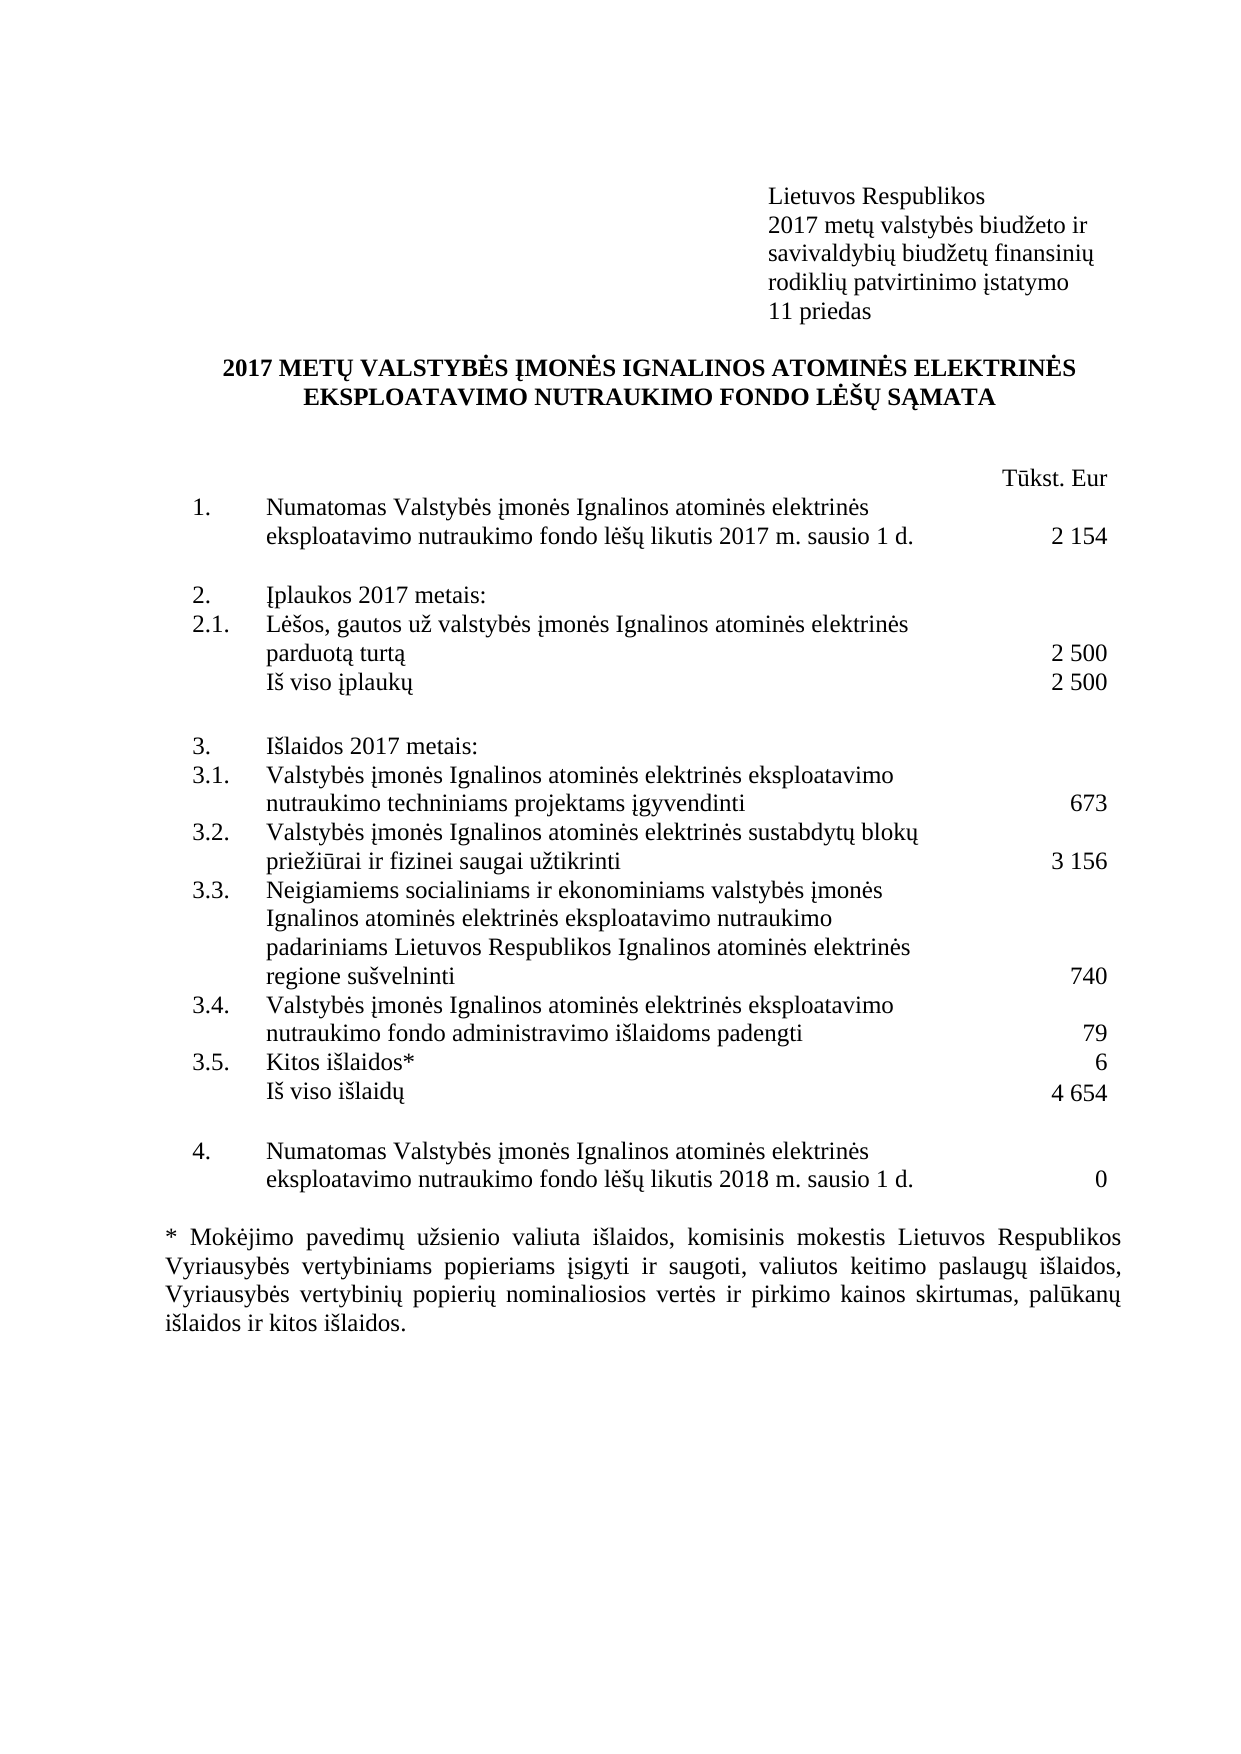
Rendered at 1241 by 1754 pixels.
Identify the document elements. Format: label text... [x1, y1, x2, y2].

table_cell 4 654 [966, 1076, 1118, 1107]
table_cell 2 154 [966, 492, 1118, 550]
table_cell [181, 1107, 254, 1136]
table_cell 79 [966, 990, 1118, 1047]
text 2017 METŲ VALSTYBĖS ĮMONĖS IGNALINOS ATOMINĖS ELEKTRINĖS [177, 353, 1122, 382]
table_cell Iš viso įplaukų [255, 667, 966, 695]
text rodiklių patvirtinimo įstatymo [177, 267, 1122, 296]
table_cell [181, 1076, 254, 1107]
table_cell 3.1. [181, 760, 254, 817]
table_header Tūkst. Eur [966, 440, 1118, 492]
table_cell Valstybės įmonės Ignalinos atominės elektrinės sustabdytų blokų priežiūrai ir fizinei saugai užtikrinti [255, 817, 966, 875]
table_cell 3.3. [181, 875, 254, 990]
table_cell 2 500 [966, 609, 1118, 667]
table_cell Numatomas Valstybės įmonės Ignalinos atominės elektrinės eksploatavimo nutraukimo fondo lėšų likutis 2017 m. sausio 1 d. [255, 492, 966, 550]
table_cell Išlaidos 2017 metais: [255, 731, 966, 760]
text * Mokėjimo pavedimų užsienio valiuta išlaidos, komisinis mokestis Lietuvos Respublikos Vyriausybės vertybiniams popieriams įsigyti ir saugoti, valiutos keitimo paslaugų išlaidos, Vyriausybės vertybinių popierių nominaliosios vertės ir pirkimo kainos skirtumas, palūkanų išlaidos ir kitos išlaidos. [165, 1222, 1122, 1337]
table_cell Įplaukos 2017 metais: [255, 580, 966, 609]
table_cell 3.5. [181, 1047, 254, 1076]
text 11 priedas [177, 296, 1122, 325]
table_cell 0 [966, 1136, 1118, 1193]
table_cell 3.4. [181, 990, 254, 1047]
table_cell 2. [181, 580, 254, 609]
table_cell [181, 695, 966, 731]
table_cell Lėšos, gautos už valstybės įmonės Ignalinos atominės elektrinės parduotą turtą [255, 609, 966, 667]
table_cell [966, 695, 1118, 731]
table_cell 1. [181, 492, 254, 550]
table_cell [966, 1107, 1118, 1136]
table_cell [966, 731, 1118, 760]
table_cell [181, 667, 254, 695]
table_cell 2 500 [966, 667, 1118, 695]
table_cell Valstybės įmonės Ignalinos atominės elektrinės eksploatavimo nutraukimo techniniams projektams įgyvendinti [255, 760, 966, 817]
text EKSPLOATAVIMO NUTRAUKIMO FONDO LĖŠŲ SĄMATA [177, 382, 1122, 411]
table_cell Iš viso išlaidų [255, 1076, 966, 1107]
table_cell [966, 550, 1118, 580]
table_cell [181, 550, 254, 580]
table_cell 3.2. [181, 817, 254, 875]
table_cell 740 [966, 875, 1118, 990]
table_cell [255, 550, 966, 580]
table_cell Valstybės įmonės Ignalinos atominės elektrinės eksploatavimo nutraukimo fondo administravimo išlaidoms padengti [255, 990, 966, 1047]
table_cell 4. [181, 1136, 254, 1193]
text Lietuvos Respublikos [177, 181, 1122, 210]
text savivaldybių biudžetų finansinių [177, 238, 1122, 267]
table_cell 2.1. [181, 609, 254, 667]
table_header [181, 440, 254, 492]
table_cell Neigiamiems socialiniams ir ekonominiams valstybės įmonės Ignalinos atominės elektrinės eksploatavimo nutraukimo padariniams Lietuvos Respublikos Ignalinos atominės elektrinės regione sušvelninti [255, 875, 966, 990]
table_cell [255, 1107, 966, 1136]
table_cell [966, 580, 1118, 609]
table_cell Kitos išlaidos* [255, 1047, 966, 1076]
table_header [255, 440, 966, 492]
text 2017 metų valstybės biudžeto ir [177, 210, 1122, 238]
table_cell Numatomas Valstybės įmonės Ignalinos atominės elektrinės eksploatavimo nutraukimo fondo lėšų likutis 2018 m. sausio 1 d. [255, 1136, 966, 1193]
table_cell 673 [966, 760, 1118, 817]
table_cell 6 [966, 1047, 1118, 1076]
table_cell 3 156 [966, 817, 1118, 875]
table_cell 3. [181, 731, 254, 760]
